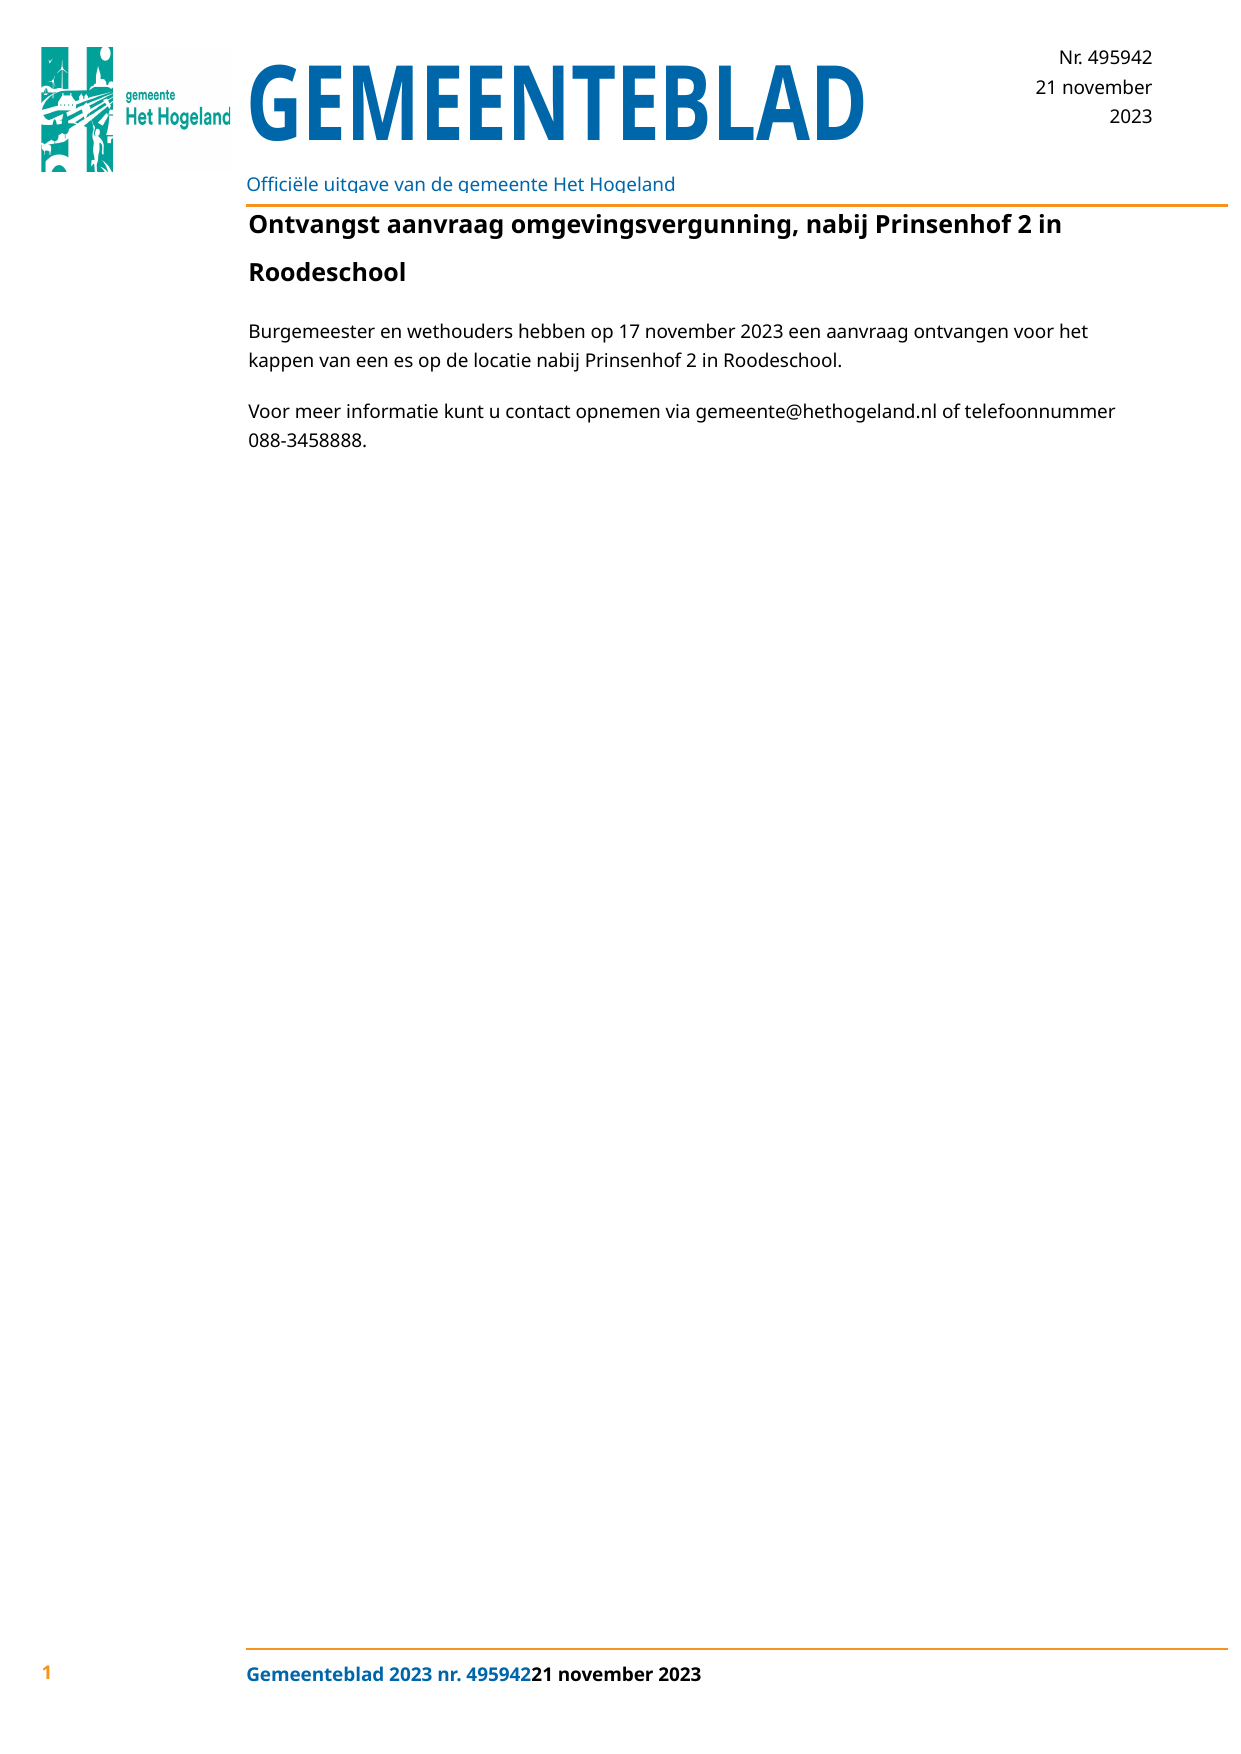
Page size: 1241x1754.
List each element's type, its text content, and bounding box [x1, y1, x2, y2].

text Ontvangst aanvraag omgevingsvergunning, nabij Prinsenhof 2 in Roodeschool [248, 207, 1152, 288]
picture [41, 47, 231, 172]
text Voor meer informatie kunt u contact opnemen via gemeente@hethogeland.nl of telefoonnummer 088-3458888. [248, 398, 1152, 453]
text Burgemeester en wethouders hebben op 17 november 2023 een aanvraag ontvangen voor het kappen van een es op de locatie nabij Prinsenhof 2 in Roodeschool. [248, 318, 1152, 373]
